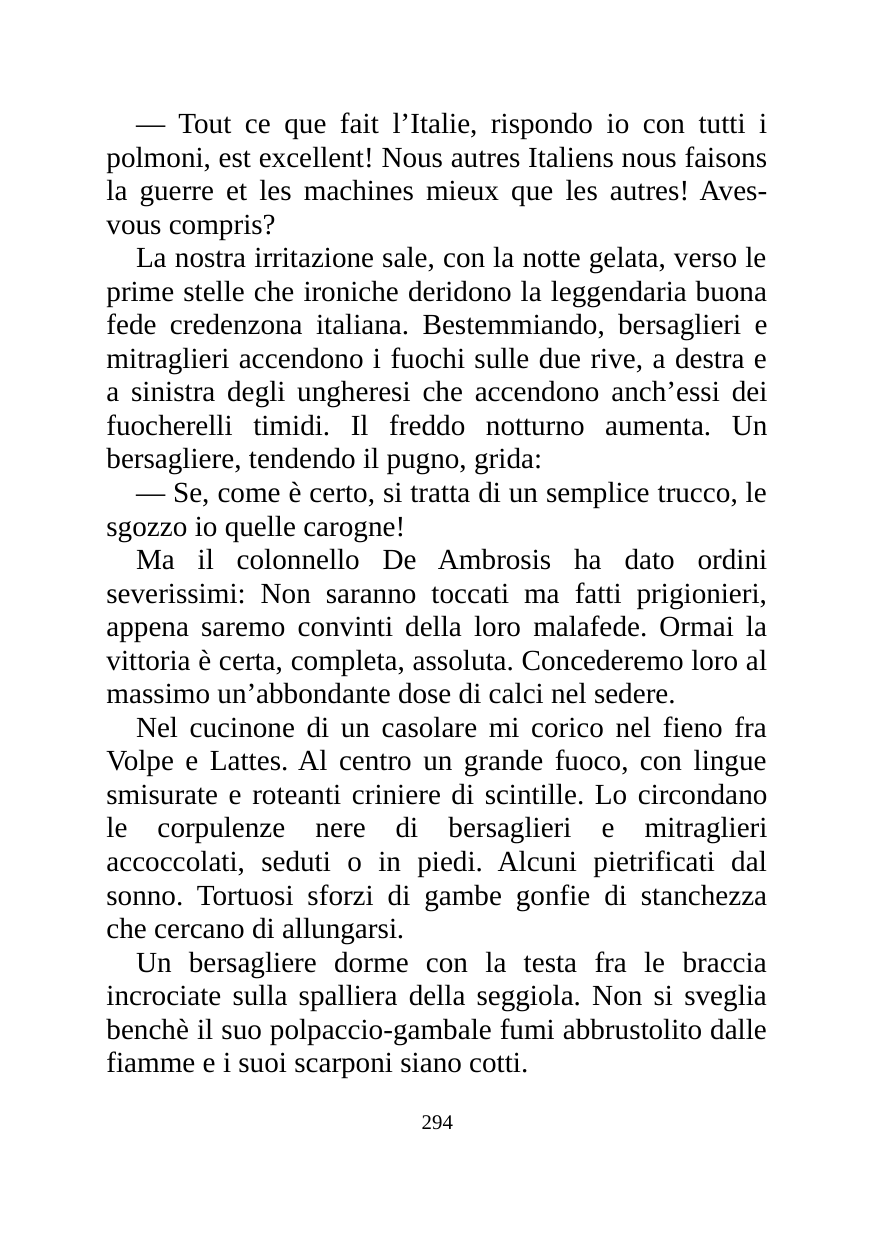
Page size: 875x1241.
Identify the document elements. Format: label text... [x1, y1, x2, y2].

text Un bersagliere dorme con la testa fra le braccia incrociate sulla spalliera della seggiola. Non si sveglia benchè il suo polpaccio-gambale fumi abbrustolito dalle fiamme e i suoi scarponi siano cotti. [106, 945, 768, 1079]
text Nel cucinone di un casolare mi corico nel fieno fra Volpe e Lattes. Al centro un grande fuoco, con lingue smisurate e roteanti criniere di scintille. Lo circondano le corpulenze nere di bersaglieri e mitraglieri accoccolati, seduti o in piedi. Alcuni pietrificati dal sonno. Tortuosi sforzi di gambe gonfie di stanchezza che cercano di allungarsi. [106, 710, 768, 945]
text La nostra irritazione sale, con la notte gelata, verso le prime stelle che ironiche deridono la leggendaria buona fede credenzona italiana. Bestemmiando, bersaglieri e mitraglieri accendono i fuochi sulle due rive, a destra e a sinistra degli ungheresi che accendono anch’essi dei fuocherelli timidi. Il freddo notturno aumenta. Un bersagliere, tendendo il pugno, grida: [106, 240, 768, 475]
text — Se, come è certo, si tratta di un semplice trucco, le sgozzo io quelle carogne! [106, 475, 768, 542]
text Ma il colonnello De Ambrosis ha dato ordini severissimi: Non saranno toccati ma fatti prigionieri, appena saremo convinti della loro malafede. Ormai la vittoria è certa, completa, assoluta. Concederemo loro al massimo un’abbondante dose di calci nel sedere. [106, 542, 768, 710]
text — Tout ce que fait l’Italie, rispondo io con tutti i polmoni, est excellent! Nous autres Italiens nous faisons la guerre et les machines mieux que les autres! Aves-vous compris? [106, 106, 768, 240]
